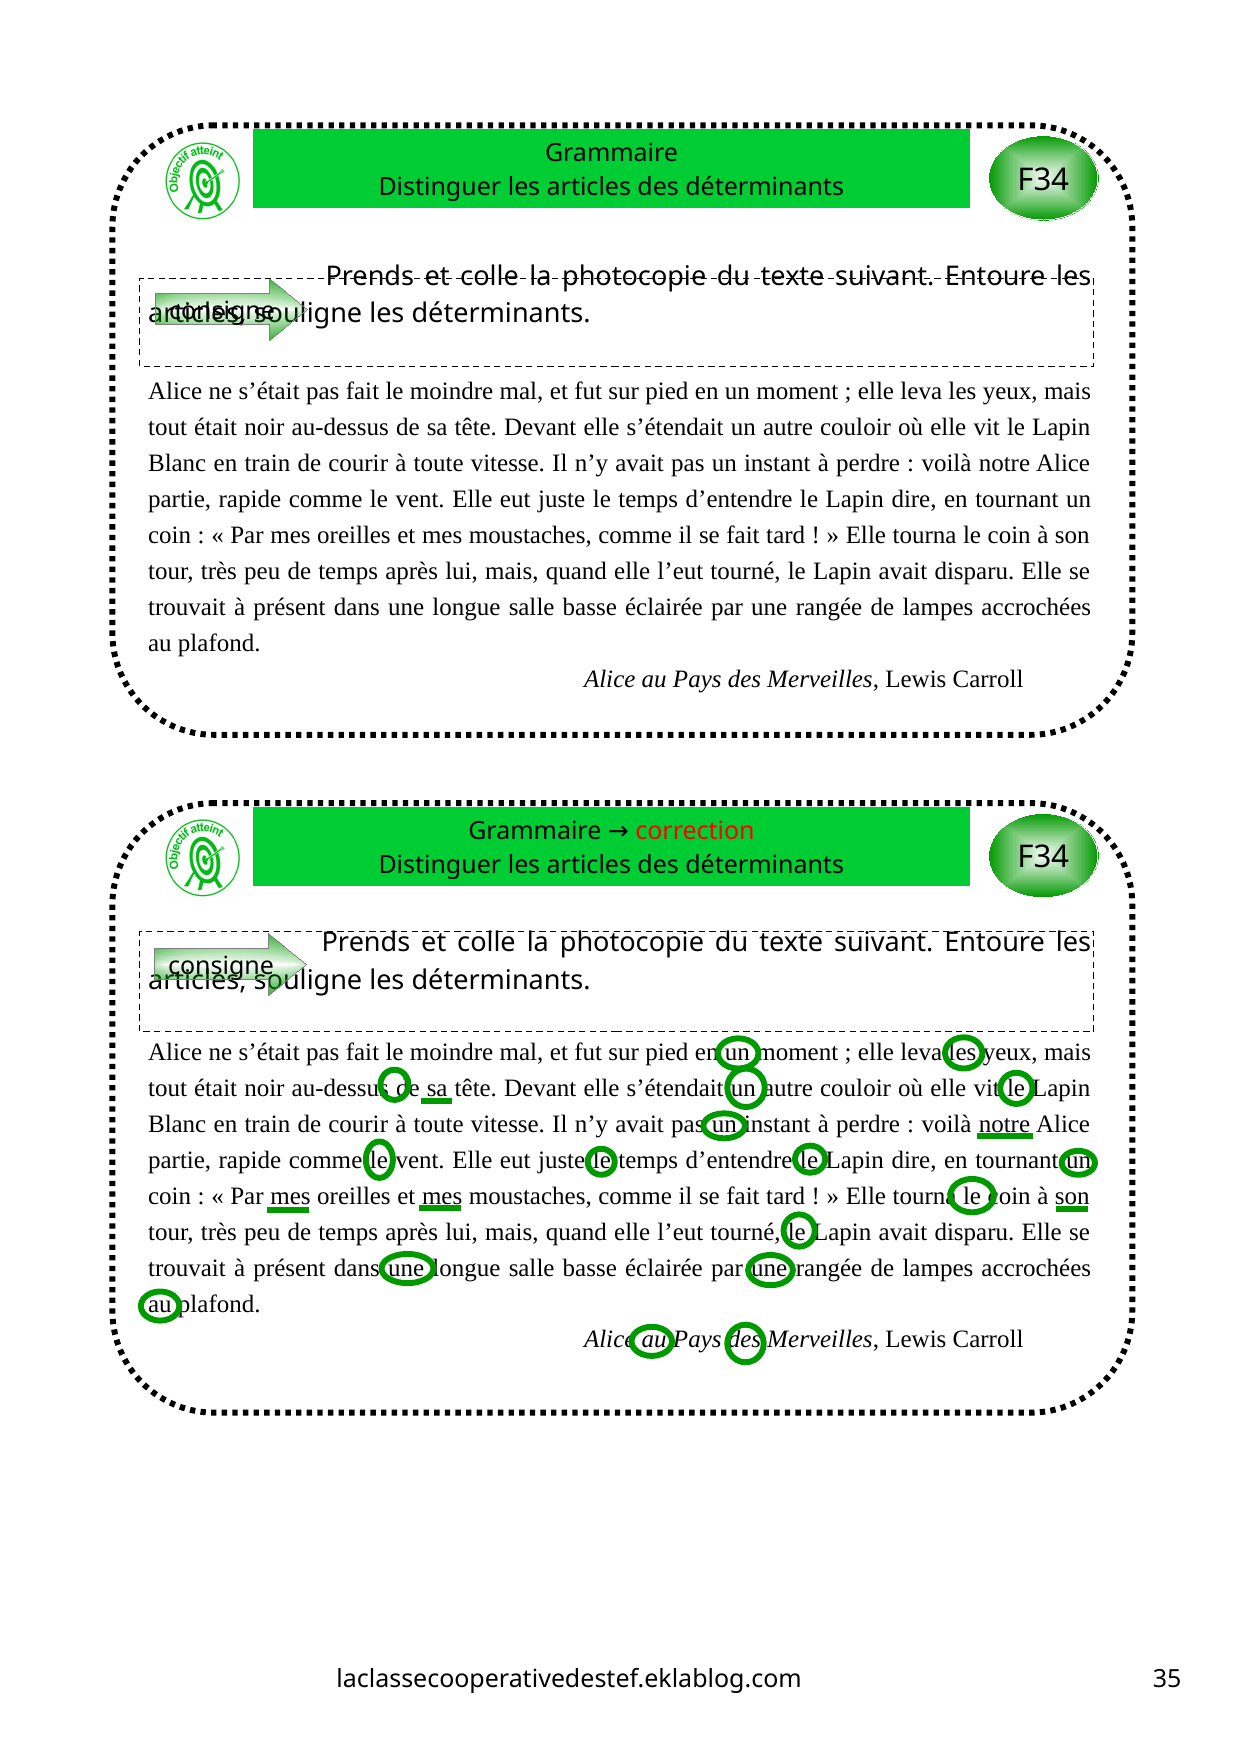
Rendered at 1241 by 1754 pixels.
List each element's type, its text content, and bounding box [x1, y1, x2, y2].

table_cell [241, 974, 258, 979]
table_cell [1098, 1359, 1139, 1410]
table_cell Alice ne s’était pas fait le moindre mal, et fut sur pied en un moment ; elle leva les yeux, mais tout était noir au-dessus de sa tête. Devant elle s’étendait un autre couloir où elle vit le Lapin Blanc en train de courir à toute vitesse. Il n’y avait pas un instant à perdre : voilà notre Alice partie, rapide comme le vent. Elle eut juste le temps d’entendre le Lapin dire, en tournant un coin : « Par mes oreilles et mes moustaches, comme il se fait tard ! » Elle tourna le coin à son tour, très peu de temps après lui, mais, quand elle l’eut tourné, le Lapin avait disparu. Elle se trouvait à présent dans une longue salle basse éclairée par une rangée de lampes accrochées au plafond. Alice au Pays des Merveilles, Lewis Carroll [142, 371, 1098, 698]
table_cell [59, 248, 101, 336]
table_cell [101, 248, 142, 336]
table_cell [1098, 807, 1139, 886]
table_cell Prends et colle la photocopie du texte suivant. Entoure les articles, souligne les déterminants. [142, 915, 1098, 1003]
table_cell [1037, 851, 1046, 860]
table_cell [248, 1359, 991, 1410]
table_cell [142, 886, 252, 915]
table_cell [101, 698, 142, 749]
table_cell [189, 973, 197, 978]
table_cell [1098, 129, 1139, 208]
table_cell [1139, 129, 1181, 208]
table_cell [1139, 807, 1181, 886]
table_cell [59, 698, 101, 749]
table_cell [1098, 915, 1139, 1003]
table_cell [248, 698, 991, 749]
table_cell [1139, 336, 1181, 371]
table_cell [101, 807, 142, 886]
table_cell [1098, 209, 1139, 248]
table_cell [155, 949, 302, 975]
table_header [1098, 100, 1139, 129]
table_cell [101, 1031, 142, 1359]
table_cell [59, 209, 101, 248]
table_cell [142, 209, 252, 248]
table_cell [1085, 189, 1098, 208]
table_header [970, 778, 1098, 807]
table_cell [1139, 371, 1181, 698]
table_cell [101, 1359, 142, 1410]
table_header [1139, 778, 1181, 807]
table_cell [991, 1359, 1098, 1410]
table_header [1048, 847, 1055, 858]
table_cell [142, 1359, 248, 1410]
table_cell [1139, 209, 1181, 248]
table_cell [1139, 1359, 1181, 1410]
table_cell [142, 698, 248, 749]
table_header [101, 100, 142, 129]
table_cell [1098, 698, 1139, 749]
table_cell [179, 972, 186, 978]
table_cell [101, 1003, 142, 1031]
table_cell [142, 1003, 1098, 1031]
table_cell [1139, 915, 1181, 1003]
table_cell [970, 129, 1098, 208]
table_cell [1098, 248, 1139, 336]
table_cell [59, 336, 101, 371]
table_header [1139, 100, 1181, 129]
table_header [253, 778, 970, 807]
table_cell [59, 1003, 101, 1031]
table_header [142, 778, 252, 807]
table_header [142, 100, 252, 129]
table_cell [59, 129, 101, 208]
table_cell [59, 807, 101, 886]
table_cell [1098, 371, 1139, 698]
table_header [59, 100, 101, 129]
table_cell [1139, 248, 1181, 336]
table_cell Grammaire Distinguer les articles des déterminants [253, 129, 970, 208]
table_header [59, 778, 101, 807]
table_cell [59, 886, 101, 915]
table_cell [970, 209, 1098, 248]
table_cell [101, 336, 142, 371]
table_cell Grammaire → correction Distinguer les articles des déterminants [253, 807, 970, 886]
table_cell [142, 336, 1098, 371]
table_cell [253, 209, 970, 248]
table_cell [970, 807, 1098, 886]
table_cell Alice ne s’était pas fait le moindre mal, et fut sur pied en un moment ; elle leva les yeux, mais tout était noir au-dessus de sa tête. Devant elle s’étendait un autre couloir où elle vit le Lapin Blanc en train de courir à toute vitesse. Il n’y avait pas un instant à perdre : voilà notre Alice partie, rapide comme le vent. Elle eut juste le temps d’entendre le Lapin dire, en tournant un coin : « Par mes oreilles et mes moustaches, comme il se fait tard ! » Elle tourna le coin à son tour, très peu de temps après lui, mais, quand elle l’eut tourné, le Lapin avait disparu. Elle se trouvait à présent dans une longue salle basse éclairée par une rangée de lampes accrochées au plafond. Alice au Pays des Merveilles, Lewis Carroll [142, 1031, 1098, 1359]
table_header [253, 100, 970, 129]
table_cell [142, 807, 252, 886]
table_cell [101, 129, 142, 208]
table_cell [196, 974, 206, 979]
table_cell [257, 968, 301, 979]
table_header [970, 100, 1098, 129]
table_cell [253, 886, 970, 915]
table_cell [59, 1031, 101, 1359]
table_cell [101, 886, 142, 915]
table_cell [59, 1359, 101, 1410]
table_cell [1139, 1003, 1181, 1031]
table_cell [59, 371, 101, 698]
table_header [101, 778, 142, 807]
table_cell [101, 371, 142, 698]
table_cell [1139, 698, 1181, 749]
table_cell [59, 915, 101, 1003]
table_cell [970, 886, 1098, 915]
table_cell [1098, 1003, 1139, 1031]
picture [164, 817, 243, 899]
table_cell [101, 915, 142, 1003]
table_cell [991, 698, 1098, 749]
table_cell [1084, 866, 1098, 886]
table_cell [101, 209, 142, 248]
table_header [1098, 778, 1139, 807]
table_cell [1098, 1031, 1139, 1359]
picture [164, 139, 243, 222]
table_cell [1098, 336, 1139, 371]
table_cell [1098, 886, 1139, 915]
table_header [1032, 847, 1046, 864]
table_cell Prends et colle la photocopie du texte suivant. Entoure les articles, souligne les déterminants. [142, 248, 1098, 336]
table_cell [1139, 886, 1181, 915]
table_cell [1139, 1031, 1181, 1359]
table_cell [142, 129, 252, 208]
